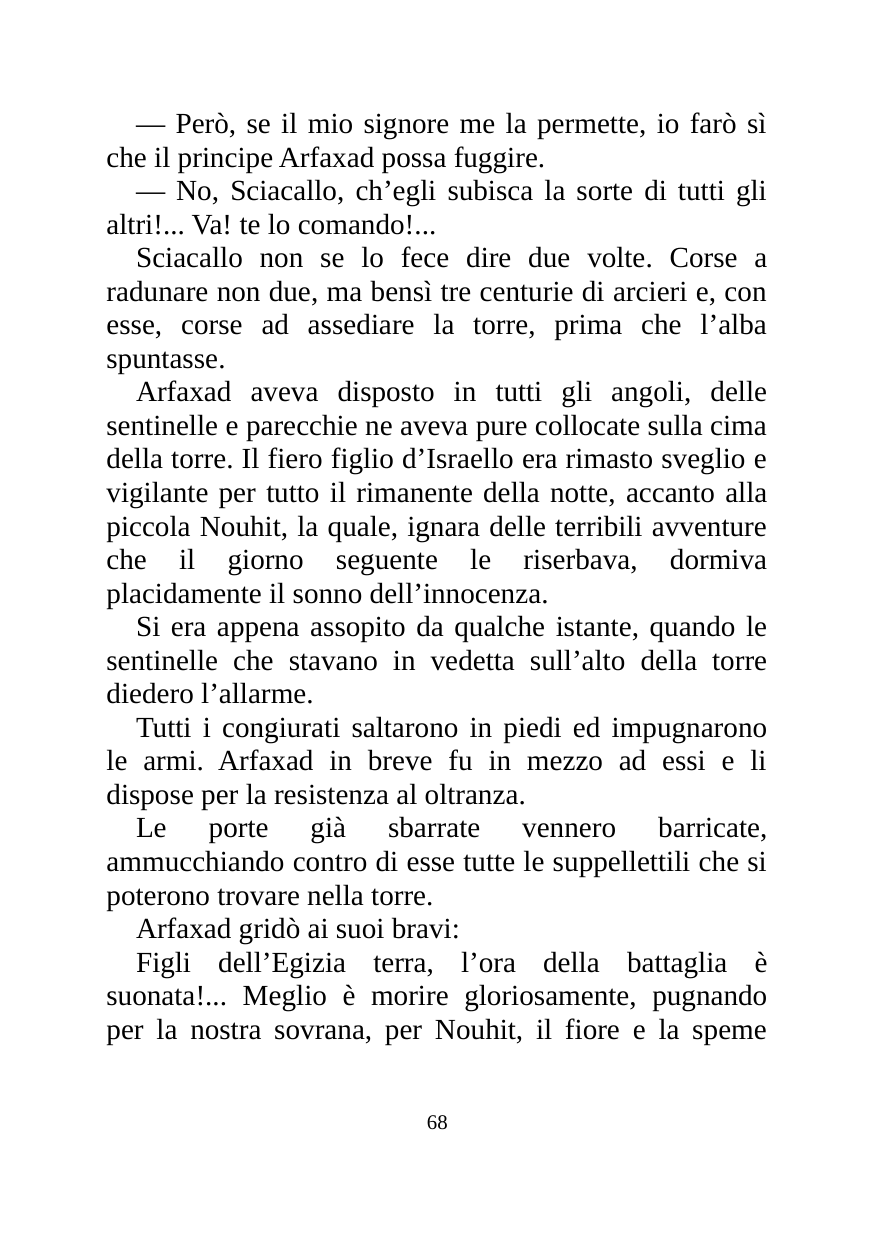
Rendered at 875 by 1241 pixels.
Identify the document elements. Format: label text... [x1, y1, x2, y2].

text Sciacallo non se lo fece dire due volte. Corse a radunare non due, ma bensì tre centurie di arcieri e, con esse, corse ad assediare la torre, prima che l’alba spuntasse. [106, 240, 768, 374]
text Si era appena assopito da qualche istante, quando le sentinelle che stavano in vedetta sull’alto della torre diedero l’allarme. [106, 609, 768, 710]
text — Però, se il mio signore me la permette, io farò sì che il principe Arfaxad possa fuggire. [106, 106, 768, 173]
text Arfaxad aveva disposto in tutti gli angoli, delle sentinelle e parecchie ne aveva pure collocate sulla cima della torre. Il fiero figlio d’Israello era rimasto sveglio e vigilante per tutto il rimanente della notte, accanto alla piccola Nouhit, la quale, ignara delle terribili avventure che il giorno seguente le riserbava, dormiva placidamente il sonno dell’innocenza. [106, 374, 768, 609]
text Figli dell’Egizia terra, l’ora della battaglia è suonata!... Meglio è morire gloriosamente, pugnando per la nostra sovrana, per Nouhit, il fiore e la speme [106, 945, 768, 1045]
text Arfaxad gridò ai suoi bravi: [106, 911, 768, 945]
text Tutti i congiurati saltarono in piedi ed impugnarono le armi. Arfaxad in breve fu in mezzo ad essi e li dispose per la resistenza al oltranza. [106, 710, 768, 811]
text Le porte già sbarrate vennero barricate, ammucchiando contro di esse tutte le suppellettili che si poterono trovare nella torre. [106, 811, 768, 911]
text — No, Sciacallo, ch’egli subisca la sorte di tutti gli altri!... Va! te lo comando!... [106, 173, 768, 240]
